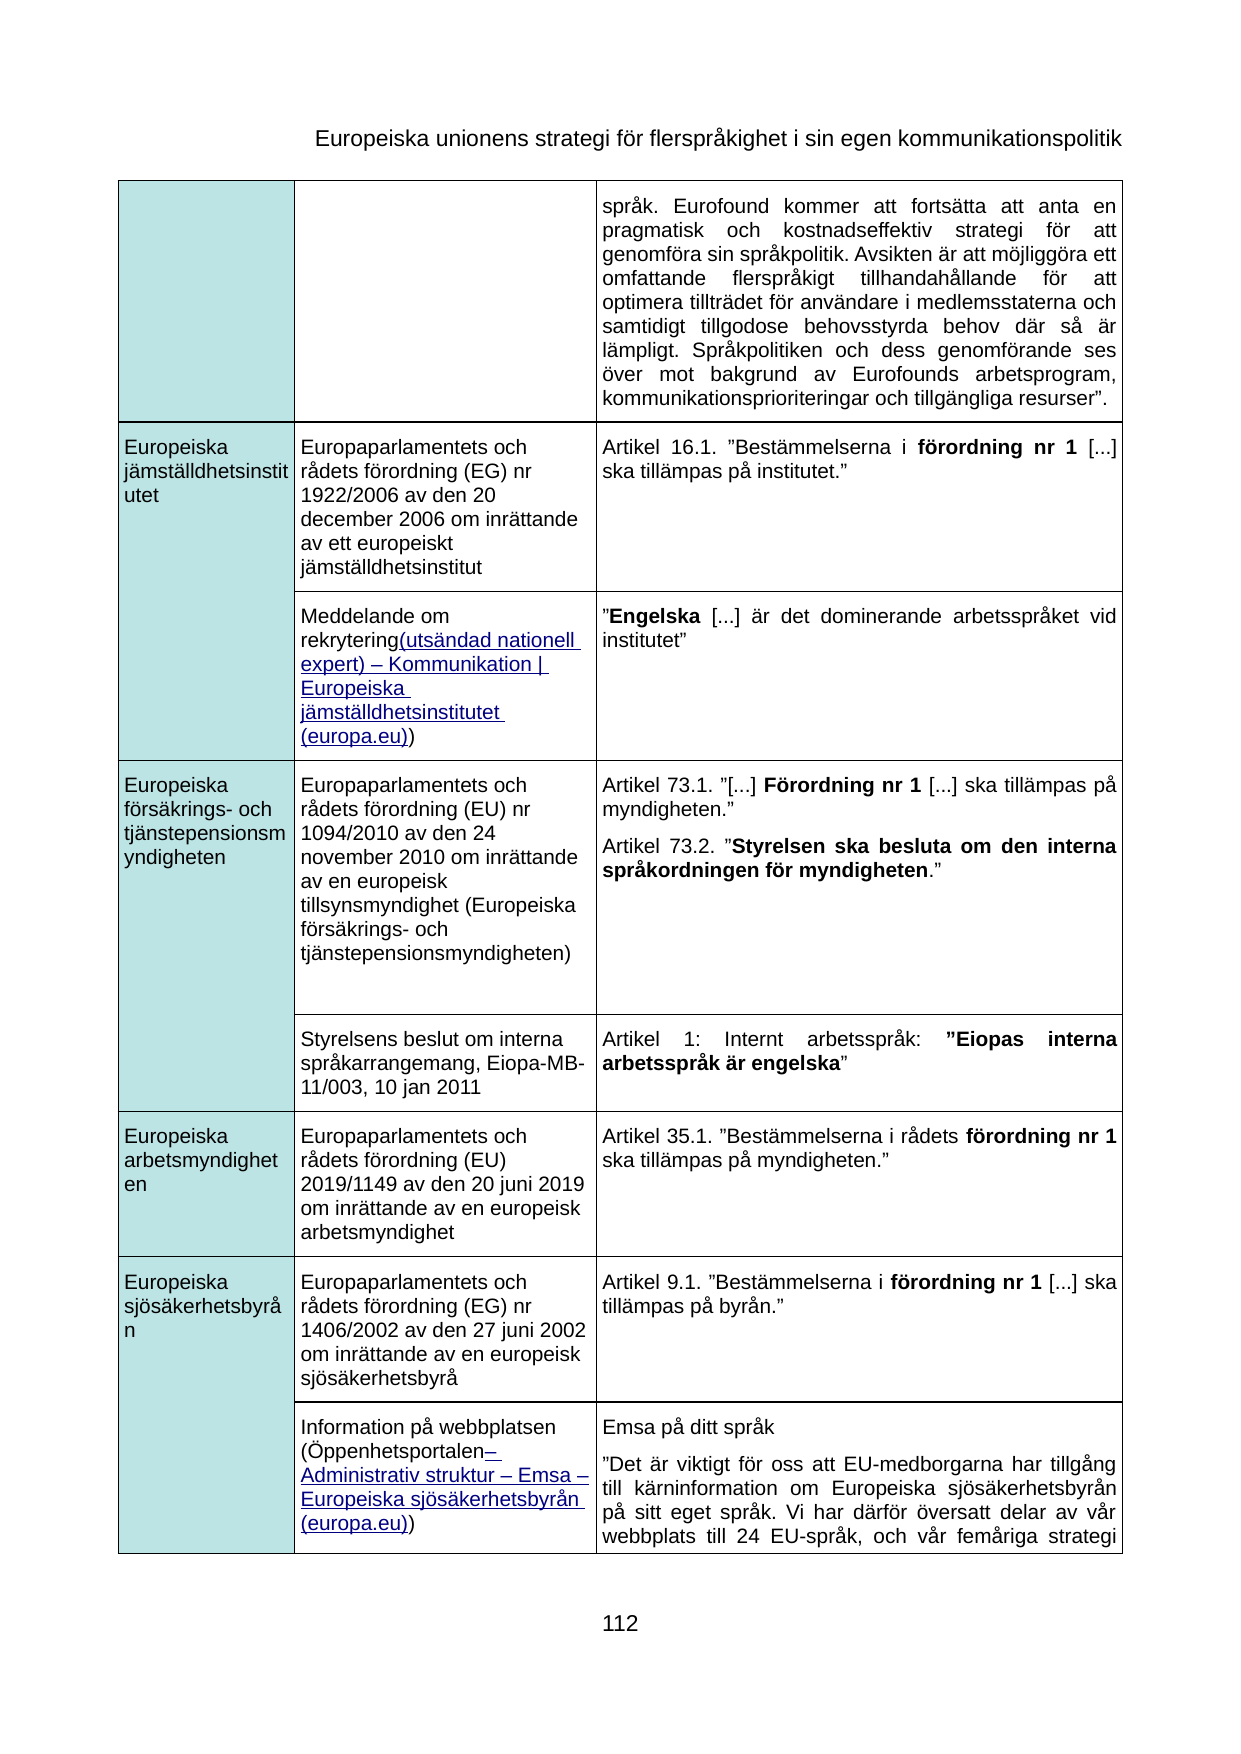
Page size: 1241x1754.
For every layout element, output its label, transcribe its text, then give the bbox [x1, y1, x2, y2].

table_cell Styrelsens beslut om interna språkarrangemang, Eiopa-MB- 11/003, 10 jan 2011 [295, 1015, 596, 1111]
table_cell Europaparlamentets och rådets förordning (EU) nr 1094/2010 av den 24 november 2010 om inrättande av en europeisk tillsynsmyndighet (Europeiska försäkrings- och tjänstepensionsmyndigheten) [295, 761, 596, 1014]
table_cell Europaparlamentets och rådets förordning (EU) 2019/1149 av den 20 juni 2019 om inrättande av en europeisk arbetsmyndighet [295, 1112, 596, 1256]
table_cell Meddelande om rekrytering(utsändad nationell expert) – Kommunikation | Europeiska jämställdhetsinstitutet (europa.eu)) [295, 592, 596, 760]
table_cell [295, 181, 596, 421]
table_cell språk. Eurofound kommer att fortsätta att anta en pragmatisk och kostnadseffektiv strategi för att genomföra sin språkpolitik. Avsikten är att möjliggöra ett omfattande flerspråkigt tillhandahållande för att optimera tillträdet för användare i medlemsstaterna och samtidigt tillgodose behovsstyrda behov där så är lämpligt. Språkpolitiken och dess genomförande ses över mot bakgrund av Eurofounds arbetsprogram, kommunikationsprioriteringar och tillgängliga resurser”. [597, 181, 1122, 421]
table_cell [119, 181, 294, 421]
table_cell Europeiska försäkrings- och tjänstepensionsmyndigheten [119, 761, 294, 1111]
table_cell Information på webbplatsen (Öppenhetsportalen– Administrativ struktur – Emsa – Europeiska sjösäkerhetsbyrån (europa.eu)) [295, 1403, 596, 1553]
table_cell Artikel 1: Internt arbetsspråk: ”Eiopas interna arbetsspråk är engelska” [597, 1015, 1122, 1111]
table_cell Europeiska jämställdhetsinstitutet [119, 423, 294, 760]
table_cell Artikel 73.1. ”[...] Förordning nr 1 [...] ska tillämpas på myndigheten.” Artikel 73.2. ”Styrelsen ska besluta om den interna språkordningen för myndigheten.” [597, 761, 1122, 1014]
table_cell Artikel 16.1. ”Bestämmelserna i förordning nr 1 [...] ska tillämpas på institutet.” [597, 423, 1122, 591]
table_cell Europeiska sjösäkerhetsbyrån [119, 1257, 294, 1553]
table_cell Europaparlamentets och rådets förordning (EG) nr 1406/2002 av den 27 juni 2002 om inrättande av en europeisk sjösäkerhetsbyrå [295, 1257, 596, 1401]
table_cell Europaparlamentets och rådets förordning (EG) nr 1922/2006 av den 20 december 2006 om inrättande av ett europeiskt jämställdhetsinstitut [295, 423, 596, 591]
table_cell ”Engelska [...] är det dominerande arbetsspråket vid institutet” [597, 592, 1122, 760]
table_cell Emsa på ditt språk ”Det är viktigt för oss att EU-medborgarna har tillgång till kärninformation om Europeiska sjösäkerhetsbyrån på sitt eget språk. Vi har därför översatt delar av vår webbplats till 24 EU-språk, och vår femåriga strategi [597, 1403, 1122, 1553]
table_cell Artikel 9.1. ”Bestämmelserna i förordning nr 1 [...] ska tillämpas på byrån.” [597, 1257, 1122, 1401]
table_cell Europeiska arbetsmyndigheten [119, 1112, 294, 1256]
table_cell Artikel 35.1. ”Bestämmelserna i rådets förordning nr 1 ska tillämpas på myndigheten.” [597, 1112, 1122, 1256]
